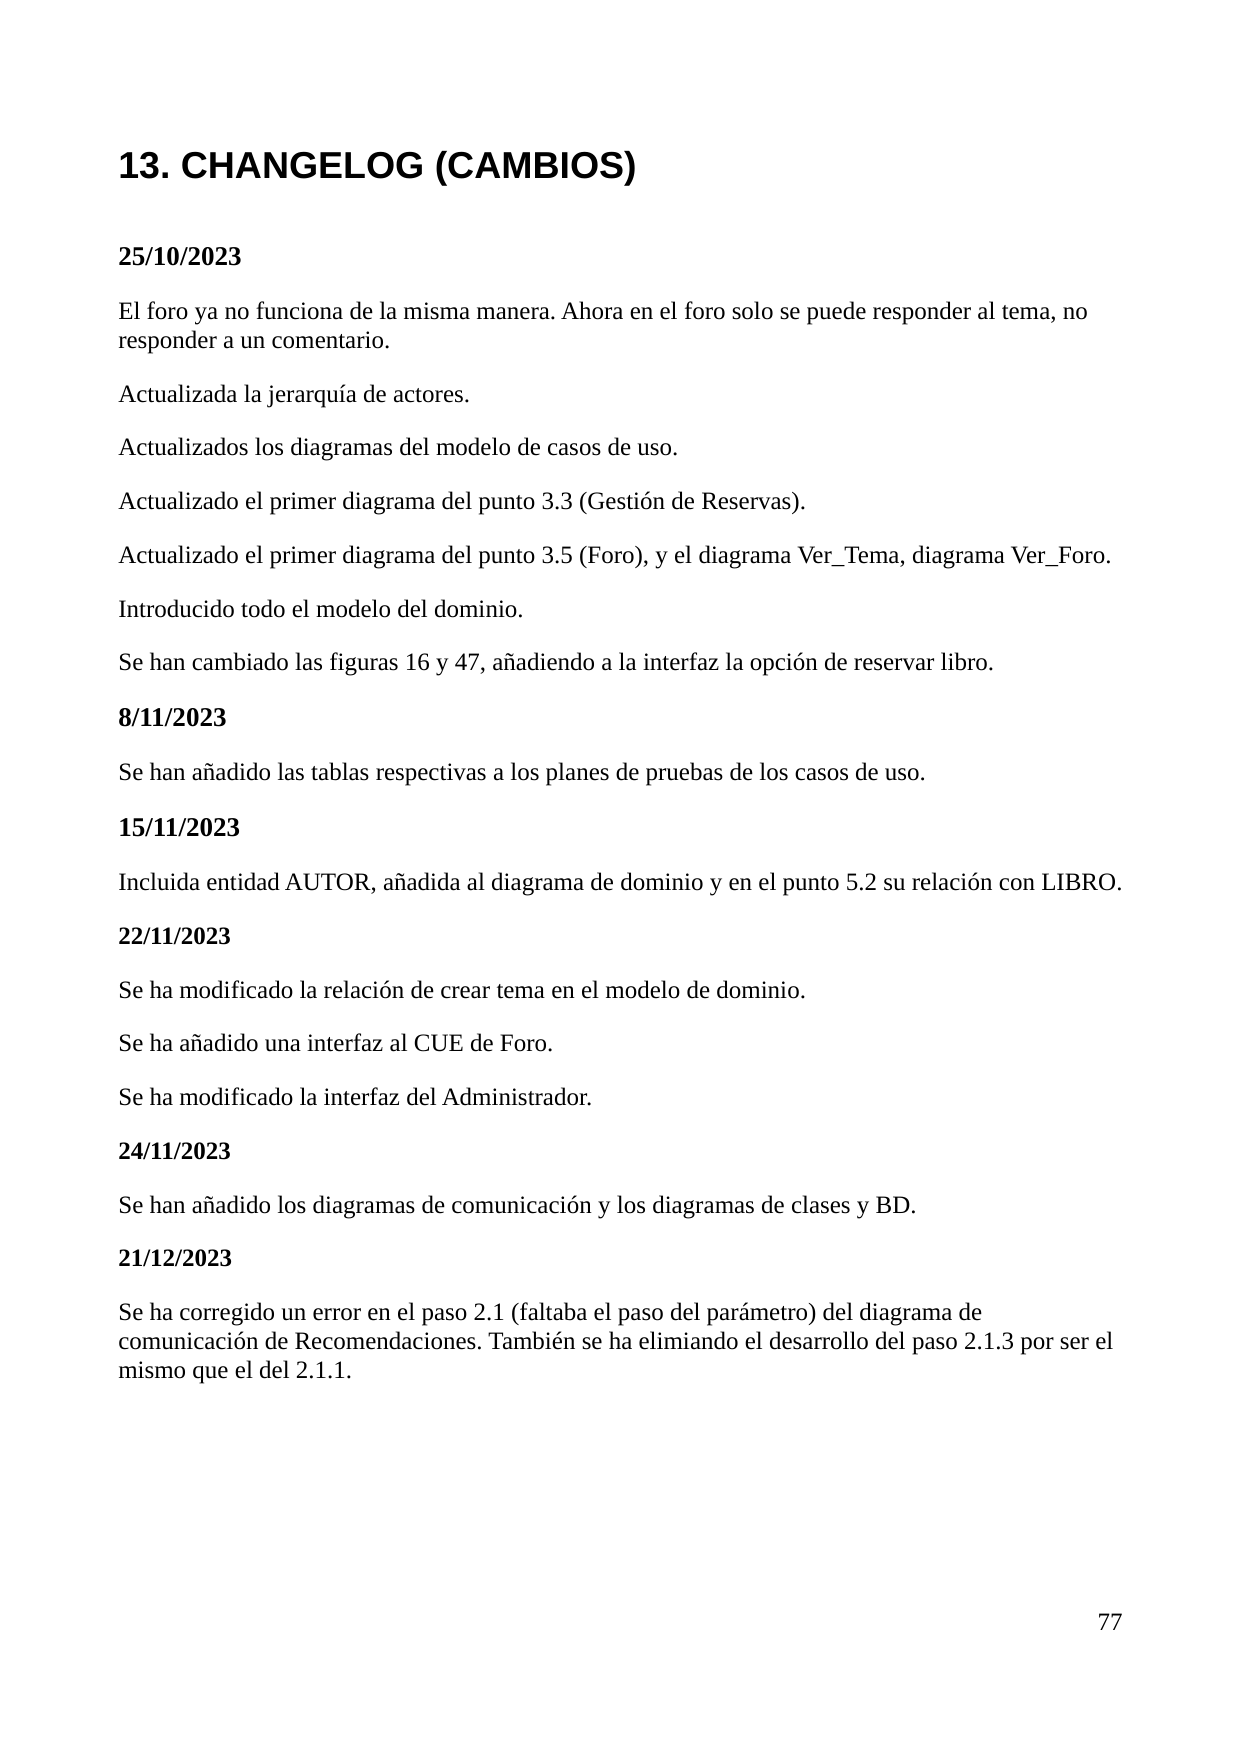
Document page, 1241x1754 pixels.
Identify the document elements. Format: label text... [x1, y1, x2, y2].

text 21/12/2023 [118, 1243, 1122, 1272]
subtitle 13. CHANGELOG (CAMBIOS) [118, 143, 1122, 186]
text Se han añadido los diagramas de comunicación y los diagramas de clases y BD. [118, 1190, 1122, 1218]
text Se han cambiado las figuras 16 y 47, añadiendo a la interfaz la opción de reservar libro. [118, 647, 1122, 676]
text Actualizado el primer diagrama del punto 3.5 (Foro), y el diagrama Ver_Tema, diagrama Ver_Foro. [118, 540, 1122, 569]
text Se ha corregido un error en el paso 2.1 (faltaba el paso del parámetro) del diagrama de comunicación de Recomendaciones. También se ha elimiando el desarrollo del paso 2.1.3 por ser el mismo que el del 2.1.1. [118, 1297, 1122, 1383]
text Se ha modificado la relación de crear tema en el modelo de dominio. [118, 975, 1122, 1003]
text 25/10/2023 [118, 240, 1122, 271]
text Actualizados los diagramas del modelo de casos de uso. [118, 432, 1122, 461]
text 22/11/2023 [118, 921, 1122, 950]
text Se ha modificado la interfaz del Administrador. [118, 1082, 1122, 1111]
text 8/11/2023 [118, 701, 1122, 732]
text Actualizada la jerarquía de actores. [118, 379, 1122, 407]
text 24/11/2023 [118, 1136, 1122, 1165]
text El foro ya no funciona de la misma manera. Ahora en el foro solo se puede responder al tema, no responder a un comentario. [118, 296, 1122, 354]
text Se han añadido las tablas respectivas a los planes de pruebas de los casos de uso. [118, 757, 1122, 786]
text Se ha añadido una interfaz al CUE de Foro. [118, 1028, 1122, 1057]
text Introducido todo el modelo del dominio. [118, 594, 1122, 622]
text 15/11/2023 [118, 811, 1122, 842]
text Incluida entidad AUTOR, añadida al diagrama de dominio y en el punto 5.2 su relación con LIBRO. [118, 867, 1122, 896]
text Actualizado el primer diagrama del punto 3.3 (Gestión de Reservas). [118, 486, 1122, 515]
